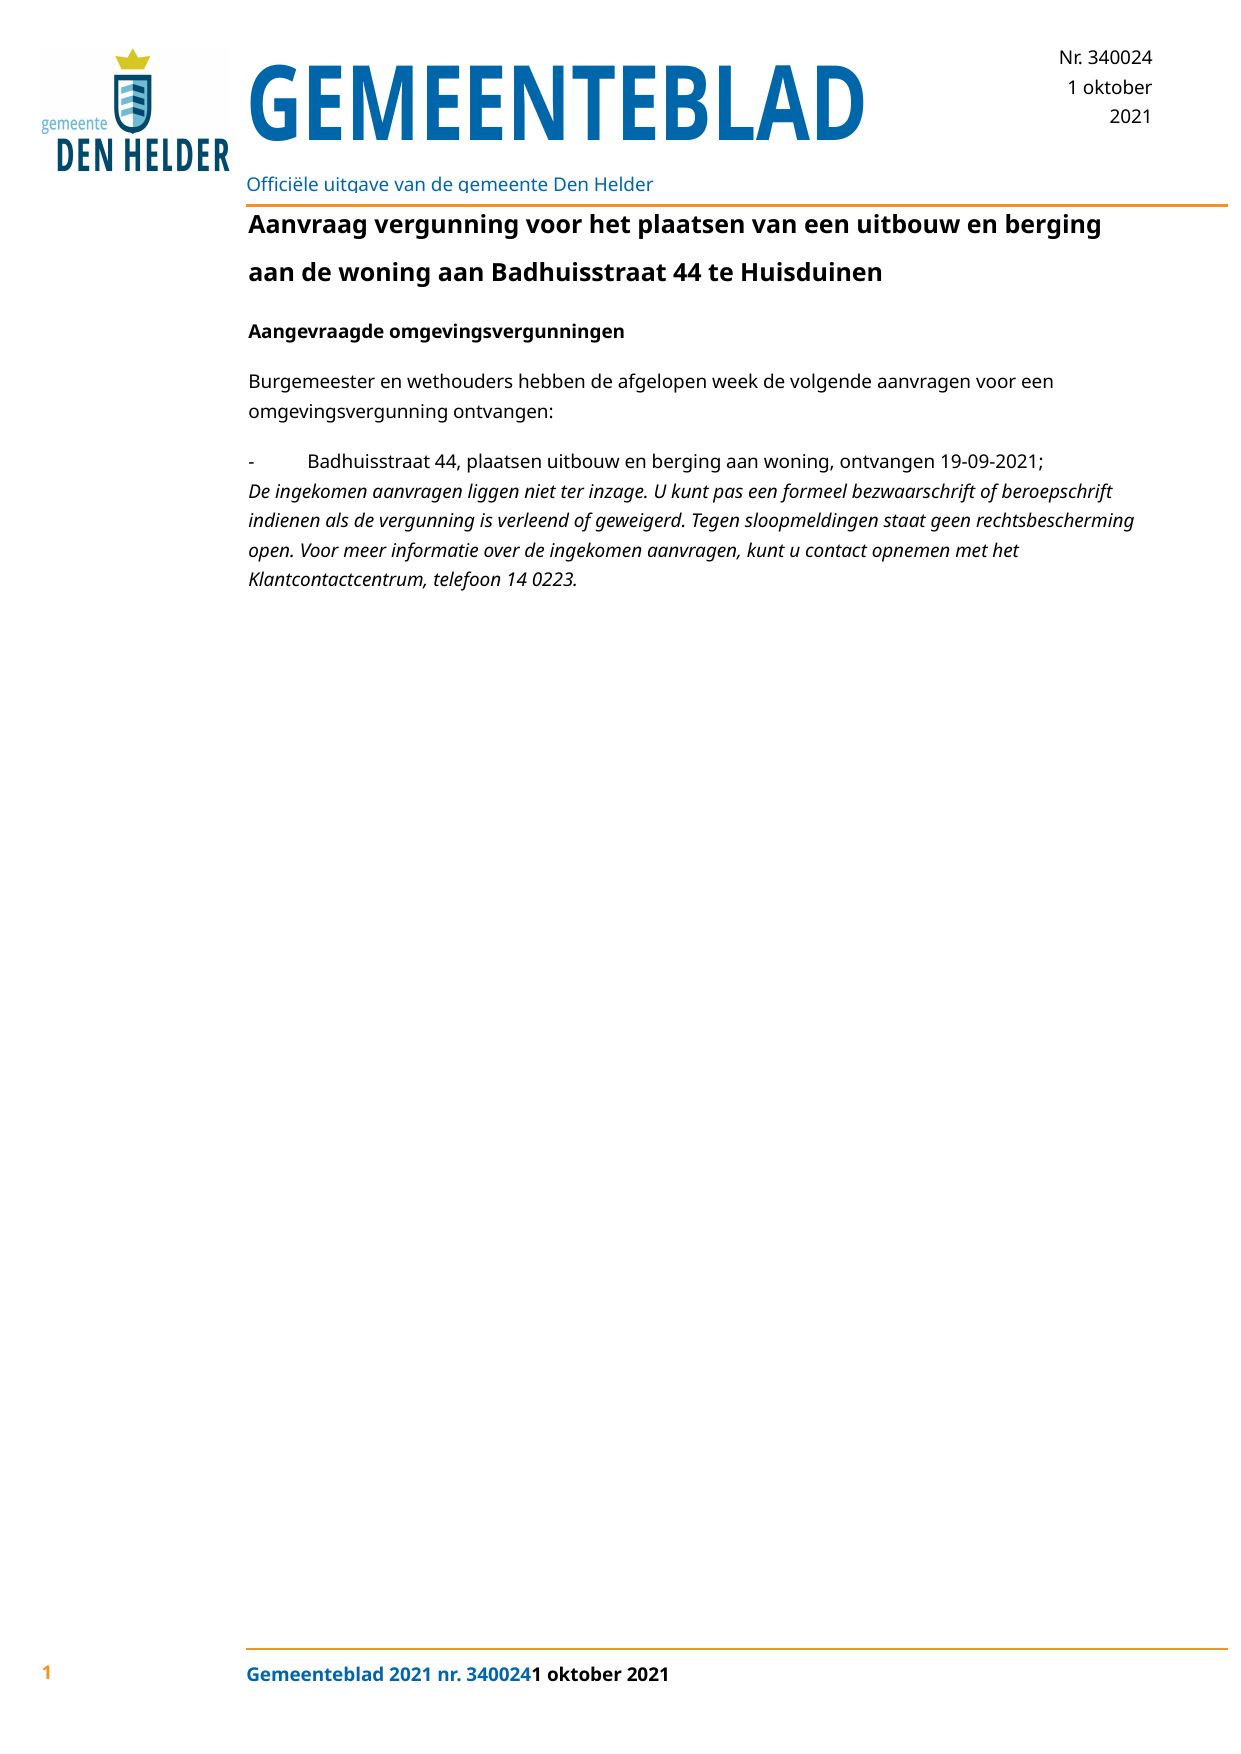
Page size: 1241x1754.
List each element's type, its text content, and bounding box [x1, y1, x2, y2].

picture [182, 144, 187, 165]
picture [41, 47, 231, 172]
picture [100, 154, 106, 172]
picture [63, 144, 68, 165]
picture [130, 157, 135, 172]
text Aanvraag vergunning voor het plaatsen van een uitbouw en berging aan de woning aan Badhuisstraat 44 te Huisduinen [248, 207, 1152, 288]
text De ingekomen aanvragen liggen niet ter inzage. U kunt pas een formeel bezwaarschrift of beroepschrift indienen als de vergunning is verleend of geweigerd. Tegen sloopmeldingen staat geen rechtsbescherming open. Voor meer informatie over de ingekomen aanvragen, kunt u contact opnemen met het Klantcontactcentrum, telefoon 14 0223. [248, 478, 1152, 592]
list Badhuisstraat 44, plaatsen uitbouw en berging aan woning, ontvangen 19-09-2021; [248, 448, 1152, 474]
picture [220, 160, 224, 172]
text Aangevraagde omgevingsvergunningen [248, 318, 1152, 344]
text Burgemeester en wethouders hebben de afgelopen week de volgende aanvragen voor een omgevingsvergunning ontvangen: [248, 368, 1152, 424]
